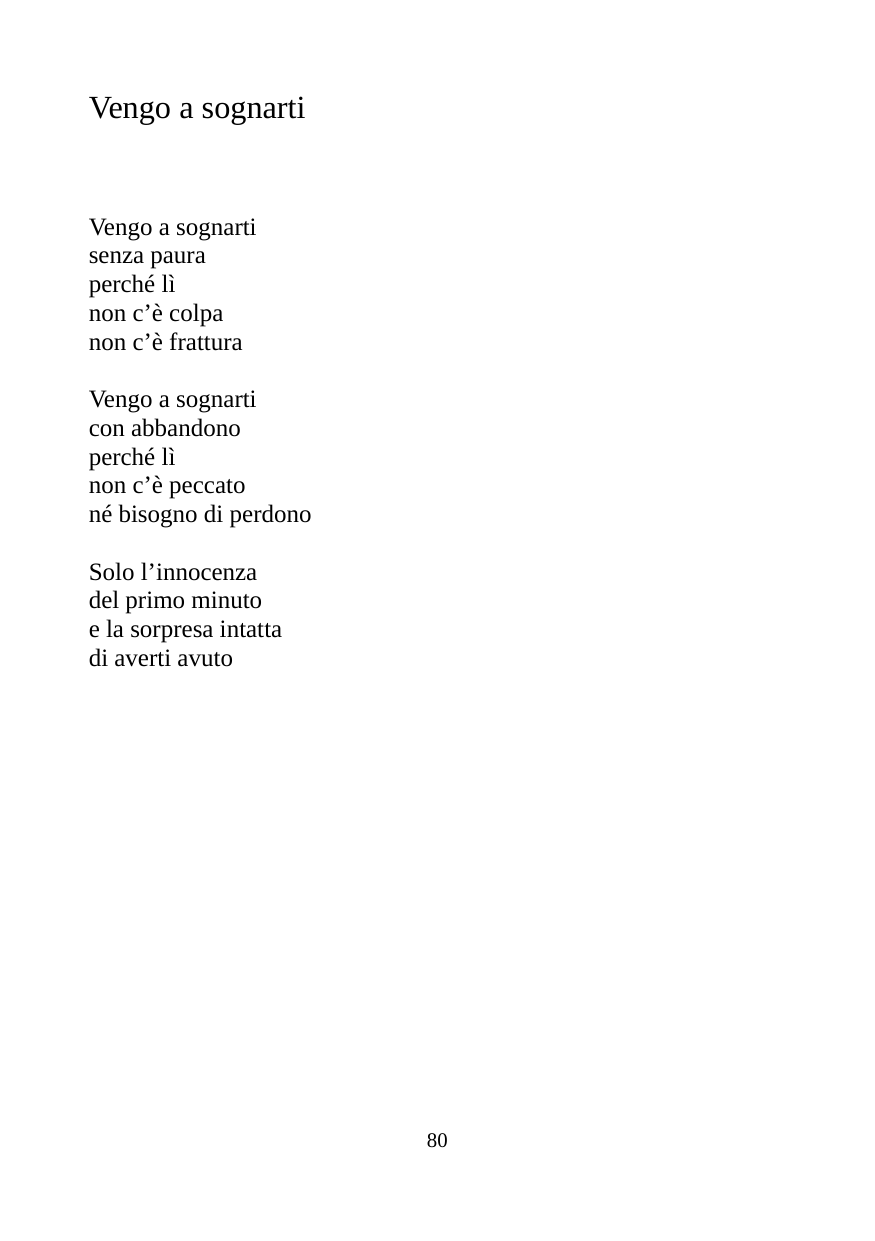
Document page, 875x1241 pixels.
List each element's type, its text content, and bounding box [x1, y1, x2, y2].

text senza paura [88, 241, 786, 269]
text di averti avuto [88, 643, 786, 672]
text non c’è peccato [88, 471, 786, 499]
text con abbandono [88, 413, 786, 442]
text non c’è frattura [88, 327, 786, 356]
subtitle Vengo a sognarti [88, 88, 786, 126]
text né bisogno di perdono [88, 499, 786, 528]
text Vengo a sognarti [88, 384, 786, 413]
text e la sorpresa intatta [88, 614, 786, 643]
text Solo l’innocenza [88, 557, 786, 586]
text del primo minuto [88, 586, 786, 614]
text perché lì [88, 269, 786, 298]
text non c’è colpa [88, 298, 786, 327]
text Vengo a sognarti [88, 212, 786, 241]
text perché lì [88, 442, 786, 471]
